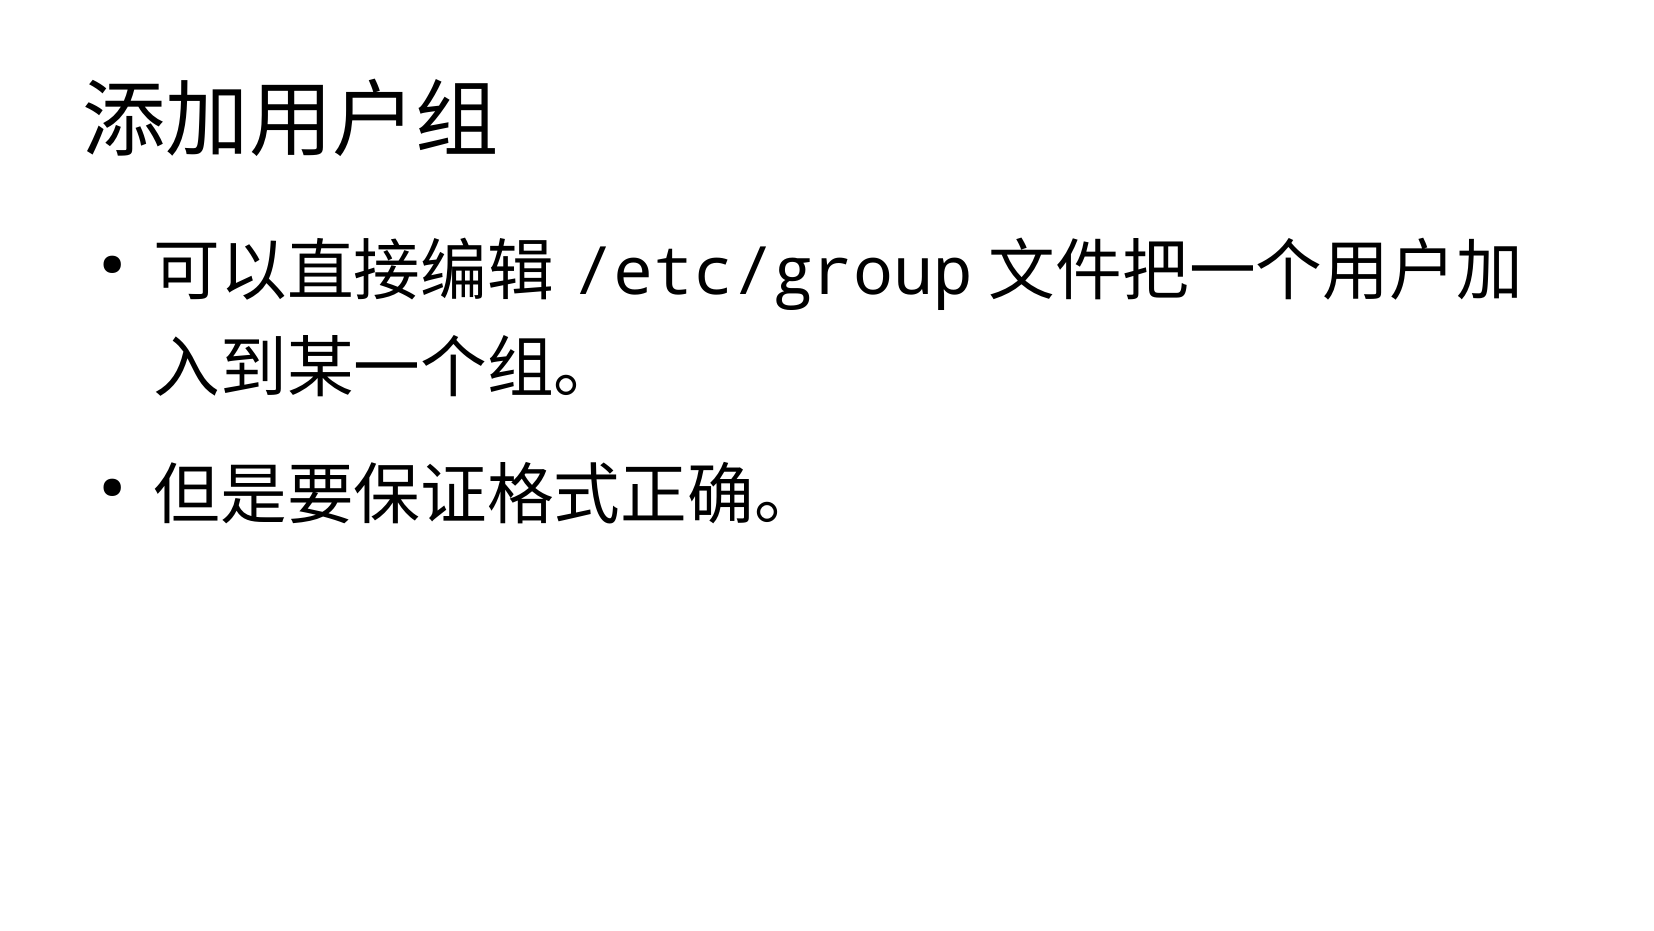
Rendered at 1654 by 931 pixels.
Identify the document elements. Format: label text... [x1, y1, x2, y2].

title 添加用户组 [82, 37, 1571, 189]
list 可以直接编辑/etc/group文件把一个用户加入到某一个组。 但是要保证格式正确。 [82, 217, 1571, 758]
